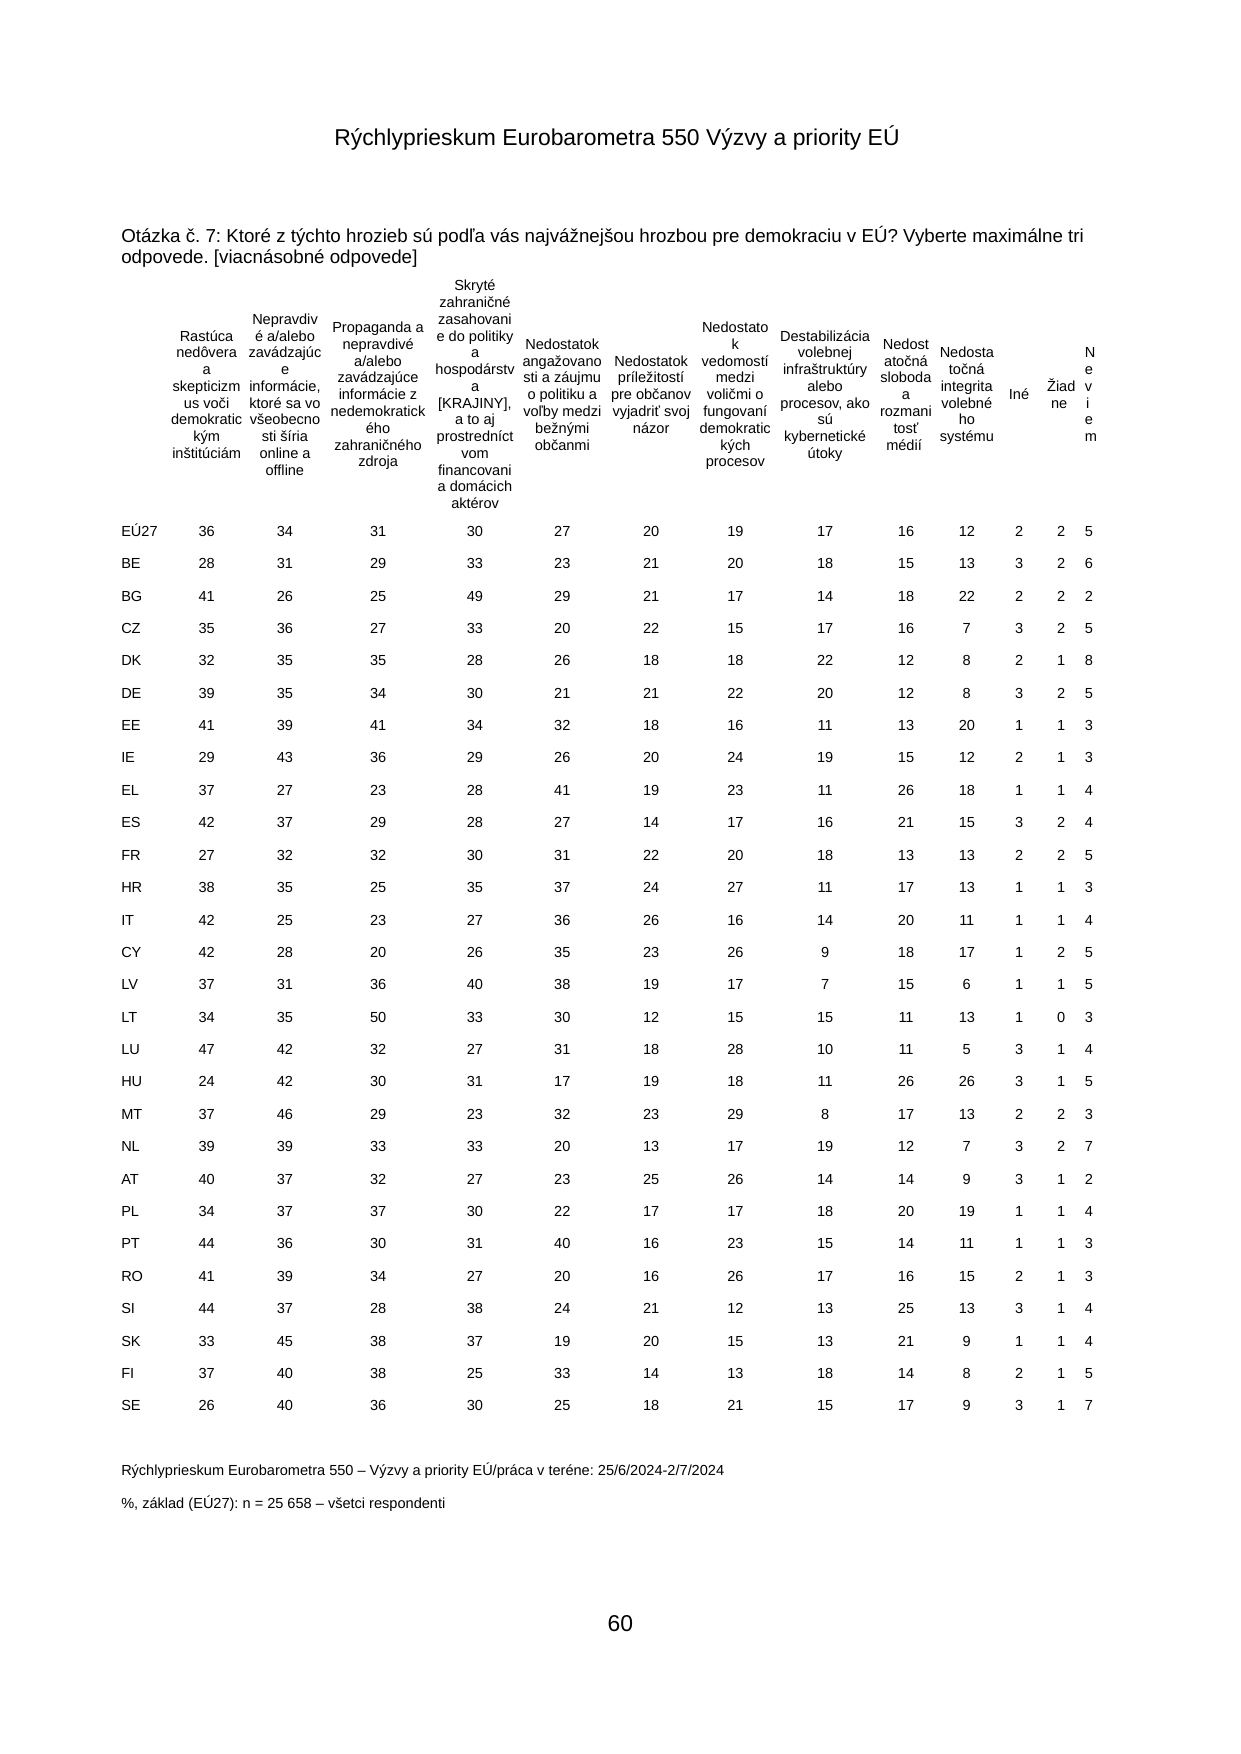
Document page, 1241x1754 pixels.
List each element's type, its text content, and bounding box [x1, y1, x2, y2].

table_cell 15 [696, 1001, 774, 1033]
table_cell 14 [606, 1357, 696, 1389]
table_cell 26 [876, 774, 936, 806]
table_cell 36 [168, 515, 245, 547]
table_cell SK [118, 1325, 161, 1357]
table_cell 18 [774, 1357, 876, 1389]
table_cell 8 [774, 1098, 876, 1130]
table_cell 3 [998, 806, 1040, 838]
table_cell 45 [245, 1325, 324, 1357]
table_cell 19 [518, 1325, 606, 1357]
table_cell 13 [936, 1292, 997, 1324]
table_cell [161, 1130, 167, 1162]
table_cell 21 [876, 806, 936, 838]
table_cell 18 [696, 1065, 774, 1098]
table_cell [324, 1422, 431, 1454]
table_cell 30 [431, 839, 518, 871]
table_cell 2 [998, 1357, 1040, 1389]
table_cell 15 [774, 1001, 876, 1033]
table_cell 13 [774, 1292, 876, 1324]
table_cell 40 [518, 1227, 606, 1260]
table_cell Žiadne [1040, 274, 1082, 514]
table_cell 23 [518, 1163, 606, 1195]
table_cell 13 [936, 871, 997, 903]
table_cell 1 [998, 903, 1040, 936]
table_cell 5 [1082, 968, 1093, 1001]
table_cell 33 [324, 1130, 431, 1162]
table_cell 22 [518, 1195, 606, 1227]
table_cell 37 [245, 1292, 324, 1324]
table_cell 33 [518, 1357, 606, 1389]
table_cell [161, 644, 167, 677]
table_cell [161, 1422, 167, 1454]
table_cell 43 [245, 741, 324, 774]
table_cell 32 [324, 1163, 431, 1195]
table_cell 1 [998, 1325, 1040, 1357]
table_cell [161, 839, 167, 871]
table_cell LT [118, 1001, 161, 1033]
table_cell 1 [998, 1001, 1040, 1033]
table_cell EÚ27 [118, 515, 161, 547]
table_cell 29 [518, 579, 606, 612]
table_cell 15 [696, 1325, 774, 1357]
table_cell 36 [324, 968, 431, 1001]
table_cell 19 [606, 774, 696, 806]
table_cell 16 [876, 515, 936, 547]
table_cell 21 [606, 547, 696, 579]
table_cell [161, 1292, 167, 1324]
table_cell 2 [998, 839, 1040, 871]
table_cell [161, 547, 167, 579]
table_cell 19 [606, 1065, 696, 1098]
table_cell 29 [324, 806, 431, 838]
table_cell 17 [876, 1098, 936, 1130]
table_cell 2 [1040, 839, 1082, 871]
table_cell Iné [998, 274, 1040, 514]
table_cell 10 [774, 1033, 876, 1065]
table_cell 5 [1082, 936, 1093, 968]
table_cell 16 [774, 806, 876, 838]
table_cell 39 [245, 709, 324, 741]
table_cell 27 [431, 1163, 518, 1195]
table_cell 30 [518, 1001, 606, 1033]
table_cell 24 [606, 871, 696, 903]
table_cell 2 [998, 741, 1040, 774]
table_cell 4 [1082, 1325, 1093, 1357]
table_cell 21 [606, 1292, 696, 1324]
table_cell 17 [936, 936, 997, 968]
table_cell 23 [606, 936, 696, 968]
table_cell 3 [998, 612, 1040, 644]
table_cell 32 [324, 839, 431, 871]
table_cell [876, 1422, 936, 1454]
table_cell 1 [1040, 1389, 1082, 1422]
table_cell 31 [431, 1227, 518, 1260]
table_cell 37 [245, 1195, 324, 1227]
table_cell Nedostatočná integrita volebného systému [936, 274, 997, 514]
table_cell 22 [606, 839, 696, 871]
table_cell MT [118, 1098, 161, 1130]
table_cell 16 [606, 1227, 696, 1260]
table_cell 34 [324, 677, 431, 709]
table_cell BE [118, 547, 161, 579]
table_cell 23 [606, 1098, 696, 1130]
table_cell 13 [936, 547, 997, 579]
table_cell 20 [518, 612, 606, 644]
table_cell [1040, 1422, 1082, 1454]
table_cell 21 [606, 579, 696, 612]
table_cell 3 [998, 1065, 1040, 1098]
table_cell %, základ (EÚ27): n = 25 658 – všetci respondenti [118, 1486, 1093, 1519]
table_cell 13 [936, 1001, 997, 1033]
table_cell 2 [1040, 515, 1082, 547]
table_cell 3 [1082, 1001, 1093, 1033]
table_cell 5 [1082, 515, 1093, 547]
table_cell 4 [1082, 774, 1093, 806]
table_cell 34 [324, 1260, 431, 1292]
table_cell 40 [168, 1163, 245, 1195]
table_cell 18 [774, 1195, 876, 1227]
table_cell 25 [245, 903, 324, 936]
table_cell 17 [696, 579, 774, 612]
table_cell 26 [696, 936, 774, 968]
table_cell 46 [245, 1098, 324, 1130]
table_cell 3 [1082, 709, 1093, 741]
table_cell 12 [936, 741, 997, 774]
table_cell 0 [1040, 1001, 1082, 1033]
table_cell 32 [324, 1033, 431, 1065]
table_cell 42 [168, 936, 245, 968]
table_cell 20 [606, 515, 696, 547]
table_cell 17 [774, 515, 876, 547]
table_cell 13 [936, 1098, 997, 1130]
table_cell 35 [245, 871, 324, 903]
table_cell 8 [936, 677, 997, 709]
table_cell 3 [998, 1130, 1040, 1162]
table_cell 12 [876, 644, 936, 677]
table_cell [161, 1195, 167, 1227]
table_cell [161, 903, 167, 936]
table_cell 29 [168, 741, 245, 774]
table_cell FR [118, 839, 161, 871]
table_cell 3 [998, 1389, 1040, 1422]
table_cell 12 [876, 677, 936, 709]
table_cell 20 [696, 547, 774, 579]
table_cell 31 [431, 1065, 518, 1098]
table_cell 20 [606, 1325, 696, 1357]
table_cell 20 [876, 1195, 936, 1227]
table_cell 25 [324, 579, 431, 612]
table_cell 14 [876, 1163, 936, 1195]
table_cell [161, 806, 167, 838]
table_cell 1 [1040, 1325, 1082, 1357]
table_cell [161, 1227, 167, 1260]
table_cell 9 [774, 936, 876, 968]
table_cell 27 [245, 774, 324, 806]
table_cell Nepravdivé a/alebo zavádzajúce informácie, ktoré sa vo všeobecnosti šíria online a offline [245, 274, 324, 514]
table_cell [161, 1098, 167, 1130]
table_cell 9 [936, 1163, 997, 1195]
table_cell 4 [1082, 806, 1093, 838]
table_cell 17 [606, 1195, 696, 1227]
table_cell 23 [696, 774, 774, 806]
table_cell Neviem [1082, 274, 1093, 514]
table_cell 18 [774, 839, 876, 871]
table_cell 2 [1082, 579, 1093, 612]
table_cell 26 [245, 579, 324, 612]
table_cell 1 [1040, 1357, 1082, 1389]
table_cell 29 [324, 1098, 431, 1130]
table_cell 26 [876, 1065, 936, 1098]
table_cell 31 [245, 547, 324, 579]
table_cell 19 [606, 968, 696, 1001]
table_cell 1 [1040, 774, 1082, 806]
table_cell 39 [245, 1130, 324, 1162]
table_cell [1082, 1422, 1093, 1454]
table_cell 35 [245, 1001, 324, 1033]
table_cell 27 [431, 903, 518, 936]
table_cell 17 [696, 806, 774, 838]
table_cell 41 [168, 1260, 245, 1292]
table_cell 9 [936, 1389, 997, 1422]
table_cell 37 [168, 1098, 245, 1130]
table_cell 15 [774, 1227, 876, 1260]
table_cell 30 [431, 1389, 518, 1422]
table_cell [774, 1422, 876, 1454]
table_cell 33 [431, 612, 518, 644]
table_cell 36 [245, 1227, 324, 1260]
table_cell 31 [518, 839, 606, 871]
table_cell 26 [431, 936, 518, 968]
table_cell 35 [168, 612, 245, 644]
table_cell ES [118, 806, 161, 838]
table_cell [431, 1422, 518, 1454]
table_cell 18 [606, 1389, 696, 1422]
table_cell 3 [1082, 741, 1093, 774]
table_cell 22 [774, 644, 876, 677]
table_cell 3 [1082, 1098, 1093, 1130]
table_cell 3 [1082, 871, 1093, 903]
table_cell 36 [245, 612, 324, 644]
table_cell 20 [324, 936, 431, 968]
table_cell [606, 1422, 696, 1454]
table_cell 1 [998, 936, 1040, 968]
table_cell 26 [518, 741, 606, 774]
table_cell 22 [606, 612, 696, 644]
table_cell 28 [696, 1033, 774, 1065]
table_cell 5 [936, 1033, 997, 1065]
table_cell [245, 1422, 324, 1454]
table_cell 35 [431, 871, 518, 903]
table_cell 5 [1082, 839, 1093, 871]
table_cell 17 [518, 1065, 606, 1098]
table_cell 7 [936, 612, 997, 644]
table_cell 25 [431, 1357, 518, 1389]
table_cell 23 [431, 1098, 518, 1130]
table_cell 21 [696, 1389, 774, 1422]
table_cell 1 [1040, 1260, 1082, 1292]
table_cell 16 [696, 709, 774, 741]
table_cell CZ [118, 612, 161, 644]
table_cell 19 [774, 741, 876, 774]
table_cell 16 [876, 612, 936, 644]
table_cell 37 [168, 968, 245, 1001]
table_cell 11 [774, 1065, 876, 1098]
table_cell 28 [431, 806, 518, 838]
table_cell 22 [936, 579, 997, 612]
table_cell 2 [998, 579, 1040, 612]
table_cell 20 [518, 1260, 606, 1292]
table_cell 8 [1082, 644, 1093, 677]
table_cell 35 [324, 644, 431, 677]
table_cell 26 [696, 1260, 774, 1292]
table_cell PL [118, 1195, 161, 1227]
table_cell 44 [168, 1227, 245, 1260]
table_cell 42 [168, 806, 245, 838]
table_cell 29 [324, 547, 431, 579]
table_cell 15 [876, 968, 936, 1001]
table_cell 11 [876, 1001, 936, 1033]
table_cell 23 [696, 1227, 774, 1260]
table_cell 28 [324, 1292, 431, 1324]
table_cell 23 [324, 774, 431, 806]
table_header Otázka č. 7: Ktoré z týchto hrozieb sú podľa vás najvážnejšou hrozbou pre demokraciu v EÚ? Vyberte maximálne tri odpovede. [viacnásobné odpovede] [118, 218, 1093, 274]
table_cell 1 [998, 1195, 1040, 1227]
table_cell 15 [876, 741, 936, 774]
table_cell 8 [936, 644, 997, 677]
table_cell 13 [936, 839, 997, 871]
table_cell LV [118, 968, 161, 1001]
table_cell 1 [1040, 1292, 1082, 1324]
table_cell 39 [168, 1130, 245, 1162]
table_cell 25 [876, 1292, 936, 1324]
table_cell [161, 274, 167, 514]
table_cell 13 [876, 839, 936, 871]
table_cell 28 [245, 936, 324, 968]
table_cell 4 [1082, 1292, 1093, 1324]
table_cell 14 [606, 806, 696, 838]
table_cell 2 [1040, 936, 1082, 968]
table_cell 37 [431, 1325, 518, 1357]
table_cell 13 [876, 709, 936, 741]
table_cell 14 [774, 903, 876, 936]
table_cell 2 [1040, 612, 1082, 644]
table_cell 11 [774, 774, 876, 806]
table_cell 15 [696, 612, 774, 644]
table_cell PT [118, 1227, 161, 1260]
table_cell 29 [431, 741, 518, 774]
table_cell DK [118, 644, 161, 677]
table_cell 34 [168, 1001, 245, 1033]
table_cell 27 [324, 612, 431, 644]
table_cell 2 [998, 644, 1040, 677]
table_cell 38 [518, 968, 606, 1001]
table_cell 12 [696, 1292, 774, 1324]
table_cell 30 [431, 515, 518, 547]
table_cell 7 [1082, 1389, 1093, 1422]
table_cell 50 [324, 1001, 431, 1033]
table_cell 17 [696, 1195, 774, 1227]
table_cell 12 [876, 1130, 936, 1162]
table_cell 36 [518, 903, 606, 936]
table_cell 2 [1040, 579, 1082, 612]
table_cell 49 [431, 579, 518, 612]
table_cell 33 [431, 547, 518, 579]
table_cell [696, 1422, 774, 1454]
table_cell 40 [245, 1357, 324, 1389]
table_cell [161, 936, 167, 968]
table_cell 3 [1082, 1227, 1093, 1260]
table_cell 38 [324, 1325, 431, 1357]
table_cell 7 [1082, 1130, 1093, 1162]
table_cell 17 [696, 1130, 774, 1162]
table_cell [161, 1357, 167, 1389]
table_cell 14 [876, 1227, 936, 1260]
table_cell 4 [1082, 1033, 1093, 1065]
table_cell SI [118, 1292, 161, 1324]
table_cell [161, 579, 167, 612]
table_cell 4 [1082, 1195, 1093, 1227]
table_cell 1 [998, 1227, 1040, 1260]
table_cell IT [118, 903, 161, 936]
table_cell 24 [518, 1292, 606, 1324]
table_cell 11 [876, 1033, 936, 1065]
table_cell 17 [774, 1260, 876, 1292]
table_cell [161, 677, 167, 709]
table_cell 18 [606, 709, 696, 741]
table_cell 34 [431, 709, 518, 741]
table_cell 41 [324, 709, 431, 741]
table_cell 18 [606, 644, 696, 677]
table_cell RO [118, 1260, 161, 1292]
table_cell 20 [876, 903, 936, 936]
table_cell 14 [774, 1163, 876, 1195]
table_cell 6 [936, 968, 997, 1001]
table_cell 3 [998, 1033, 1040, 1065]
table_cell 20 [606, 741, 696, 774]
table_cell EL [118, 774, 161, 806]
table_cell Nedostatok angažovanosti a záujmu o politiku a voľby medzi bežnými občanmi [518, 274, 606, 514]
table_cell 2 [1040, 806, 1082, 838]
table_cell 47 [168, 1033, 245, 1065]
table_cell 1 [1040, 1195, 1082, 1227]
table_cell 34 [168, 1195, 245, 1227]
table_cell 1 [998, 774, 1040, 806]
table_cell [161, 1065, 167, 1098]
table_cell 40 [245, 1389, 324, 1422]
table_cell 25 [324, 871, 431, 903]
table_cell [161, 1001, 167, 1033]
table_cell [118, 1422, 161, 1454]
table_cell 20 [518, 1130, 606, 1162]
table_cell HR [118, 871, 161, 903]
table_cell 2 [998, 1260, 1040, 1292]
table_cell 2 [998, 515, 1040, 547]
table_cell 18 [936, 774, 997, 806]
table_cell FI [118, 1357, 161, 1389]
table_cell 5 [1082, 612, 1093, 644]
table_cell 19 [936, 1195, 997, 1227]
table_cell 39 [245, 1260, 324, 1292]
table_cell 37 [324, 1195, 431, 1227]
table_cell [161, 1033, 167, 1065]
table_cell 26 [168, 1389, 245, 1422]
table_cell [161, 1389, 167, 1422]
table_cell 3 [1082, 1260, 1093, 1292]
table_cell 37 [168, 1357, 245, 1389]
table_cell 30 [324, 1227, 431, 1260]
table_cell 20 [774, 677, 876, 709]
table_cell 31 [245, 968, 324, 1001]
table_cell 16 [606, 1260, 696, 1292]
table_cell 27 [518, 806, 606, 838]
table_cell [161, 612, 167, 644]
table_cell 30 [431, 677, 518, 709]
table_cell 4 [1082, 903, 1093, 936]
table_cell Nedostatok vedomostí medzi voličmi o fungovaní demokratických procesov [696, 274, 774, 514]
table_cell 5 [1082, 677, 1093, 709]
table_cell 20 [696, 839, 774, 871]
table_cell 13 [606, 1130, 696, 1162]
table_cell 28 [168, 547, 245, 579]
table_cell AT [118, 1163, 161, 1195]
table_cell 3 [998, 677, 1040, 709]
table_cell 38 [168, 871, 245, 903]
table_cell 28 [431, 644, 518, 677]
table_cell 1 [1040, 1227, 1082, 1260]
table_cell 15 [936, 1260, 997, 1292]
table_cell [161, 774, 167, 806]
table_cell Nedostatočná sloboda a rozmanitosť médií [876, 274, 936, 514]
table_cell 38 [324, 1357, 431, 1389]
table_cell 27 [431, 1033, 518, 1065]
table_cell 17 [774, 612, 876, 644]
table_cell HU [118, 1065, 161, 1098]
table_cell 26 [518, 644, 606, 677]
table_cell 32 [168, 644, 245, 677]
table_cell 2 [1082, 1163, 1093, 1195]
table_cell 39 [168, 677, 245, 709]
table_cell 1 [998, 709, 1040, 741]
table_cell 37 [245, 1163, 324, 1195]
table_cell 32 [245, 839, 324, 871]
table_cell 18 [696, 644, 774, 677]
table_cell Rastúca nedôvera a skepticizmus voči demokratickým inštitúciám [168, 274, 245, 514]
table_cell EE [118, 709, 161, 741]
table_cell 37 [168, 774, 245, 806]
table_cell 27 [696, 871, 774, 903]
table_cell 25 [518, 1389, 606, 1422]
table_cell 22 [696, 677, 774, 709]
table_cell 42 [168, 903, 245, 936]
table_cell 15 [936, 806, 997, 838]
table_cell NL [118, 1130, 161, 1162]
table_cell 1 [1040, 1163, 1082, 1195]
table_cell IE [118, 741, 161, 774]
table_cell [518, 1422, 606, 1454]
table_cell 41 [168, 579, 245, 612]
table_cell 2 [998, 1098, 1040, 1130]
table_cell [161, 1260, 167, 1292]
table_cell 41 [168, 709, 245, 741]
table_cell 19 [696, 515, 774, 547]
table_cell 1 [1040, 644, 1082, 677]
table_cell 5 [1082, 1357, 1093, 1389]
table_cell Destabilizácia volebnej infraštruktúry alebo procesov, ako sú kybernetické útoky [774, 274, 876, 514]
table_cell 38 [431, 1292, 518, 1324]
table_cell Skryté zahraničné zasahovanie do politiky a hospodárstva [KRAJINY], a to aj prostredníctvom financovania domácich aktérov [431, 274, 518, 514]
table_cell [998, 1422, 1040, 1454]
table_cell SE [118, 1389, 161, 1422]
table_cell 26 [936, 1065, 997, 1098]
table_cell 3 [998, 1292, 1040, 1324]
table_cell 30 [324, 1065, 431, 1098]
table_cell 1 [998, 968, 1040, 1001]
table_cell 21 [876, 1325, 936, 1357]
table_cell 35 [518, 936, 606, 968]
table_cell DE [118, 677, 161, 709]
table_cell 44 [168, 1292, 245, 1324]
table_cell 14 [876, 1357, 936, 1389]
table_cell 1 [1040, 1065, 1082, 1098]
table_cell 23 [324, 903, 431, 936]
table_cell 13 [774, 1325, 876, 1357]
table_cell 14 [774, 579, 876, 612]
table_cell 1 [1040, 968, 1082, 1001]
table_cell 29 [696, 1098, 774, 1130]
table_cell 18 [774, 547, 876, 579]
table_cell 11 [936, 1227, 997, 1260]
table_cell 9 [936, 1325, 997, 1357]
table_cell 24 [168, 1065, 245, 1098]
table_cell 37 [245, 806, 324, 838]
table_cell 18 [606, 1033, 696, 1065]
table_cell 33 [431, 1001, 518, 1033]
table_cell 1 [998, 871, 1040, 903]
table_cell 2 [1040, 1130, 1082, 1162]
table_cell 19 [774, 1130, 876, 1162]
table_cell 15 [774, 1389, 876, 1422]
table_cell 16 [876, 1260, 936, 1292]
table_cell 42 [245, 1033, 324, 1065]
table_cell 28 [431, 774, 518, 806]
table_cell [118, 274, 161, 514]
table_cell 37 [518, 871, 606, 903]
table_cell 30 [431, 1195, 518, 1227]
table_cell BG [118, 579, 161, 612]
table_cell 40 [431, 968, 518, 1001]
table_cell 35 [245, 644, 324, 677]
table_cell [161, 1163, 167, 1195]
table_cell 21 [518, 677, 606, 709]
table_cell 11 [774, 709, 876, 741]
table_cell 33 [168, 1325, 245, 1357]
table_cell 2 [1040, 677, 1082, 709]
table_cell 24 [696, 741, 774, 774]
table_cell 1 [1040, 903, 1082, 936]
table_cell 7 [936, 1130, 997, 1162]
table_cell 42 [245, 1065, 324, 1098]
table_cell 5 [1082, 1065, 1093, 1098]
table_cell 32 [518, 709, 606, 741]
table_cell 20 [936, 709, 997, 741]
table_cell 31 [324, 515, 431, 547]
table_cell 1 [1040, 871, 1082, 903]
table_cell 3 [998, 1163, 1040, 1195]
table_cell 1 [1040, 741, 1082, 774]
table_cell 34 [245, 515, 324, 547]
table_cell 7 [774, 968, 876, 1001]
table_cell 15 [876, 547, 936, 579]
table_cell 17 [876, 1389, 936, 1422]
table_cell 13 [696, 1357, 774, 1389]
table_cell 8 [936, 1357, 997, 1389]
table_cell 36 [324, 741, 431, 774]
table_cell 18 [876, 936, 936, 968]
table_cell 36 [324, 1389, 431, 1422]
table_cell 17 [696, 968, 774, 1001]
table_cell 26 [606, 903, 696, 936]
table_cell CY [118, 936, 161, 968]
table_cell 41 [518, 774, 606, 806]
table_cell 27 [168, 839, 245, 871]
table_cell Propaganda a nepravdivé a/alebo zavádzajúce informácie z nedemokratického zahraničného zdroja [324, 274, 431, 514]
table_cell 3 [998, 547, 1040, 579]
table_cell 1 [1040, 709, 1082, 741]
table_cell 16 [696, 903, 774, 936]
table_cell 33 [431, 1130, 518, 1162]
table_cell [168, 1422, 245, 1454]
table_cell LU [118, 1033, 161, 1065]
table_cell 6 [1082, 547, 1093, 579]
table_cell 35 [245, 677, 324, 709]
table_cell [161, 871, 167, 903]
table_cell 21 [606, 677, 696, 709]
table_cell 12 [606, 1001, 696, 1033]
table_cell 12 [936, 515, 997, 547]
table_cell [161, 1325, 167, 1357]
table_cell [161, 515, 167, 547]
table_cell 11 [774, 871, 876, 903]
table_cell 17 [876, 871, 936, 903]
table_cell [936, 1422, 997, 1454]
table_cell 27 [431, 1260, 518, 1292]
table_cell 18 [876, 579, 936, 612]
table_cell 31 [518, 1033, 606, 1065]
table_cell 23 [518, 547, 606, 579]
table_cell 1 [1040, 1033, 1082, 1065]
table_cell Rýchlyprieskum Eurobarometra 550 – Výzvy a priority EÚ/práca v teréne: 25/6/2024-2/7/2024 [118, 1454, 1093, 1486]
table_cell 25 [606, 1163, 696, 1195]
table_cell [161, 968, 167, 1001]
table_cell 27 [518, 515, 606, 547]
table_cell 2 [1040, 1098, 1082, 1130]
table_cell 32 [518, 1098, 606, 1130]
table_cell Nedostatok príležitostí pre občanov vyjadriť svoj názor [606, 274, 696, 514]
table_cell [161, 709, 167, 741]
table_cell 11 [936, 903, 997, 936]
table_cell 26 [696, 1163, 774, 1195]
table_cell 2 [1040, 547, 1082, 579]
table_cell [161, 741, 167, 774]
